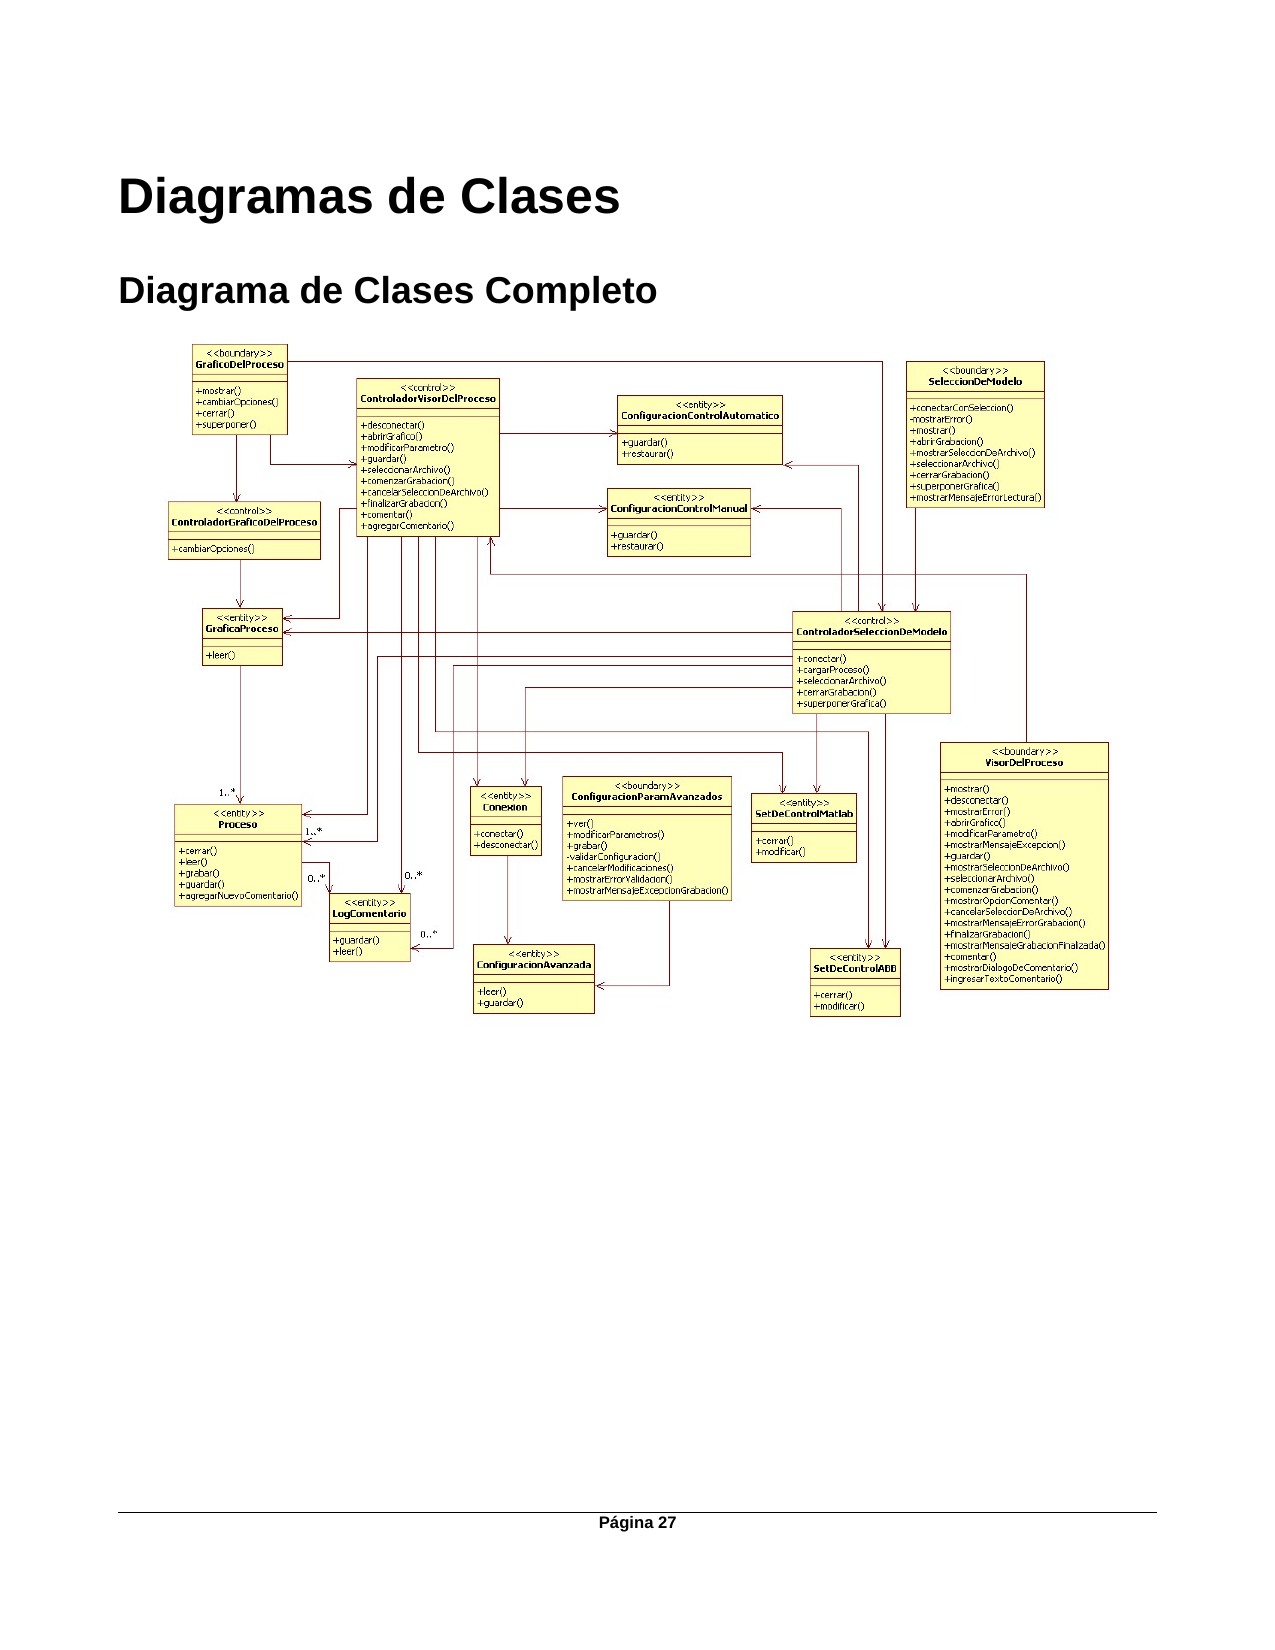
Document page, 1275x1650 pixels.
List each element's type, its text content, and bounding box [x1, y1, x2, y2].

subtitle Diagramas de Clases [118, 168, 1157, 224]
picture [150, 326, 1125, 1034]
subtitle Diagrama de Clases Completo [118, 270, 1157, 312]
